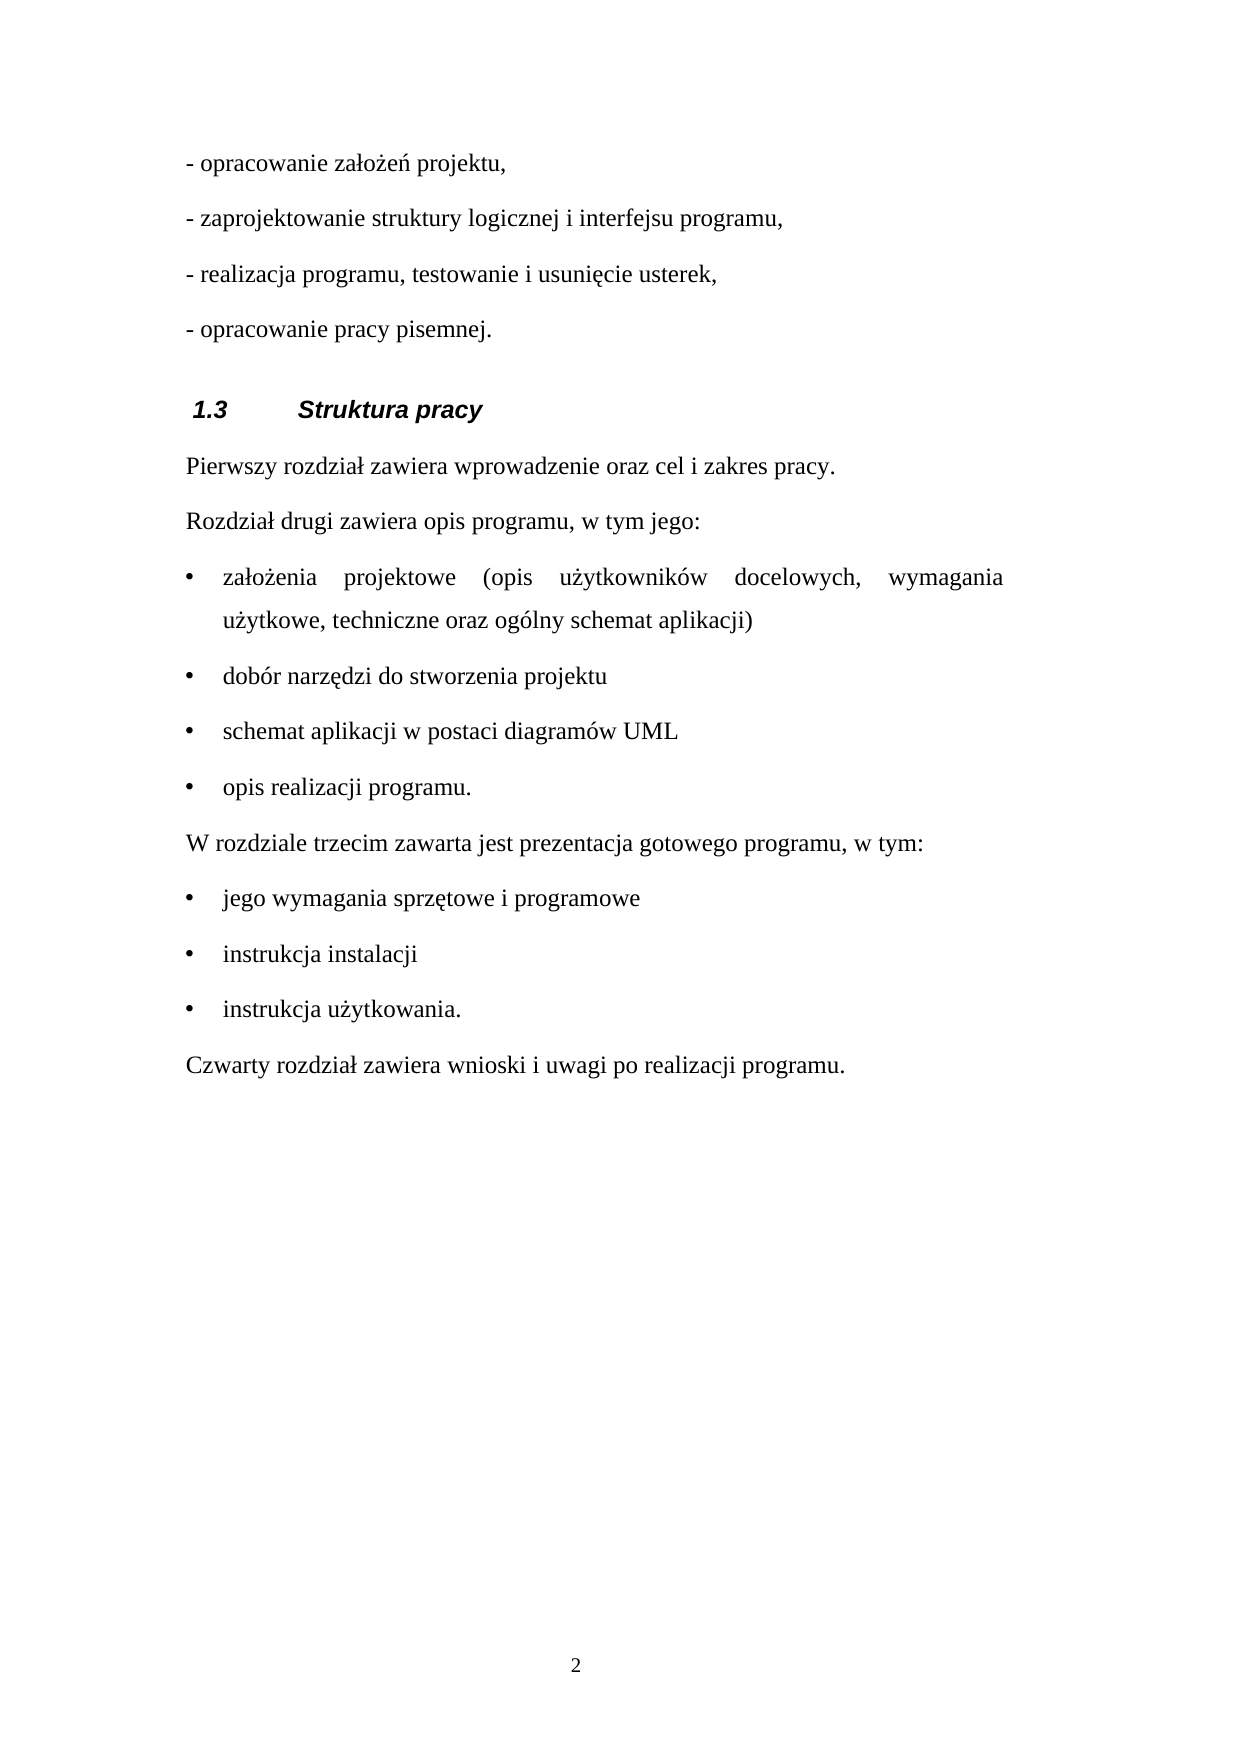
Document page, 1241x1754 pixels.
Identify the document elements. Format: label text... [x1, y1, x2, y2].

list opis realizacji programu. [185, 772, 1004, 801]
list założenia projektowe (opis użytkowników docelowych, wymagania użytkowe, techniczne oraz ogólny schemat aplikacji) [185, 562, 1004, 634]
list instrukcja użytkowania. [185, 994, 1004, 1023]
text - zaprojektowanie struktury logicznej i interfejsu programu, [148, 203, 1004, 232]
subtitle Struktura pracy [148, 395, 1004, 424]
text Pierwszy rozdział zawiera wprowadzenie oraz cel i zakres pracy. [148, 451, 1004, 479]
text W rozdziale trzecim zawarta jest prezentacja gotowego programu, w tym: [148, 828, 1004, 856]
text Rozdział drugi zawiera opis programu, w tym jego: [148, 506, 1004, 535]
text Czwarty rozdział zawiera wnioski i uwagi po realizacji programu. [148, 1050, 1004, 1079]
text - realizacja programu, testowanie i usunięcie usterek, [148, 259, 1004, 288]
text - opracowanie pracy pisemnej. [148, 314, 1004, 343]
list schemat aplikacji w postaci diagramów UML [185, 716, 1004, 745]
text - opracowanie założeń projektu, [148, 148, 1004, 176]
list dobór narzędzi do stworzenia projektu [185, 661, 1004, 689]
list instrukcja instalacji [185, 939, 1004, 968]
list jego wymagania sprzętowe i programowe [185, 883, 1004, 912]
